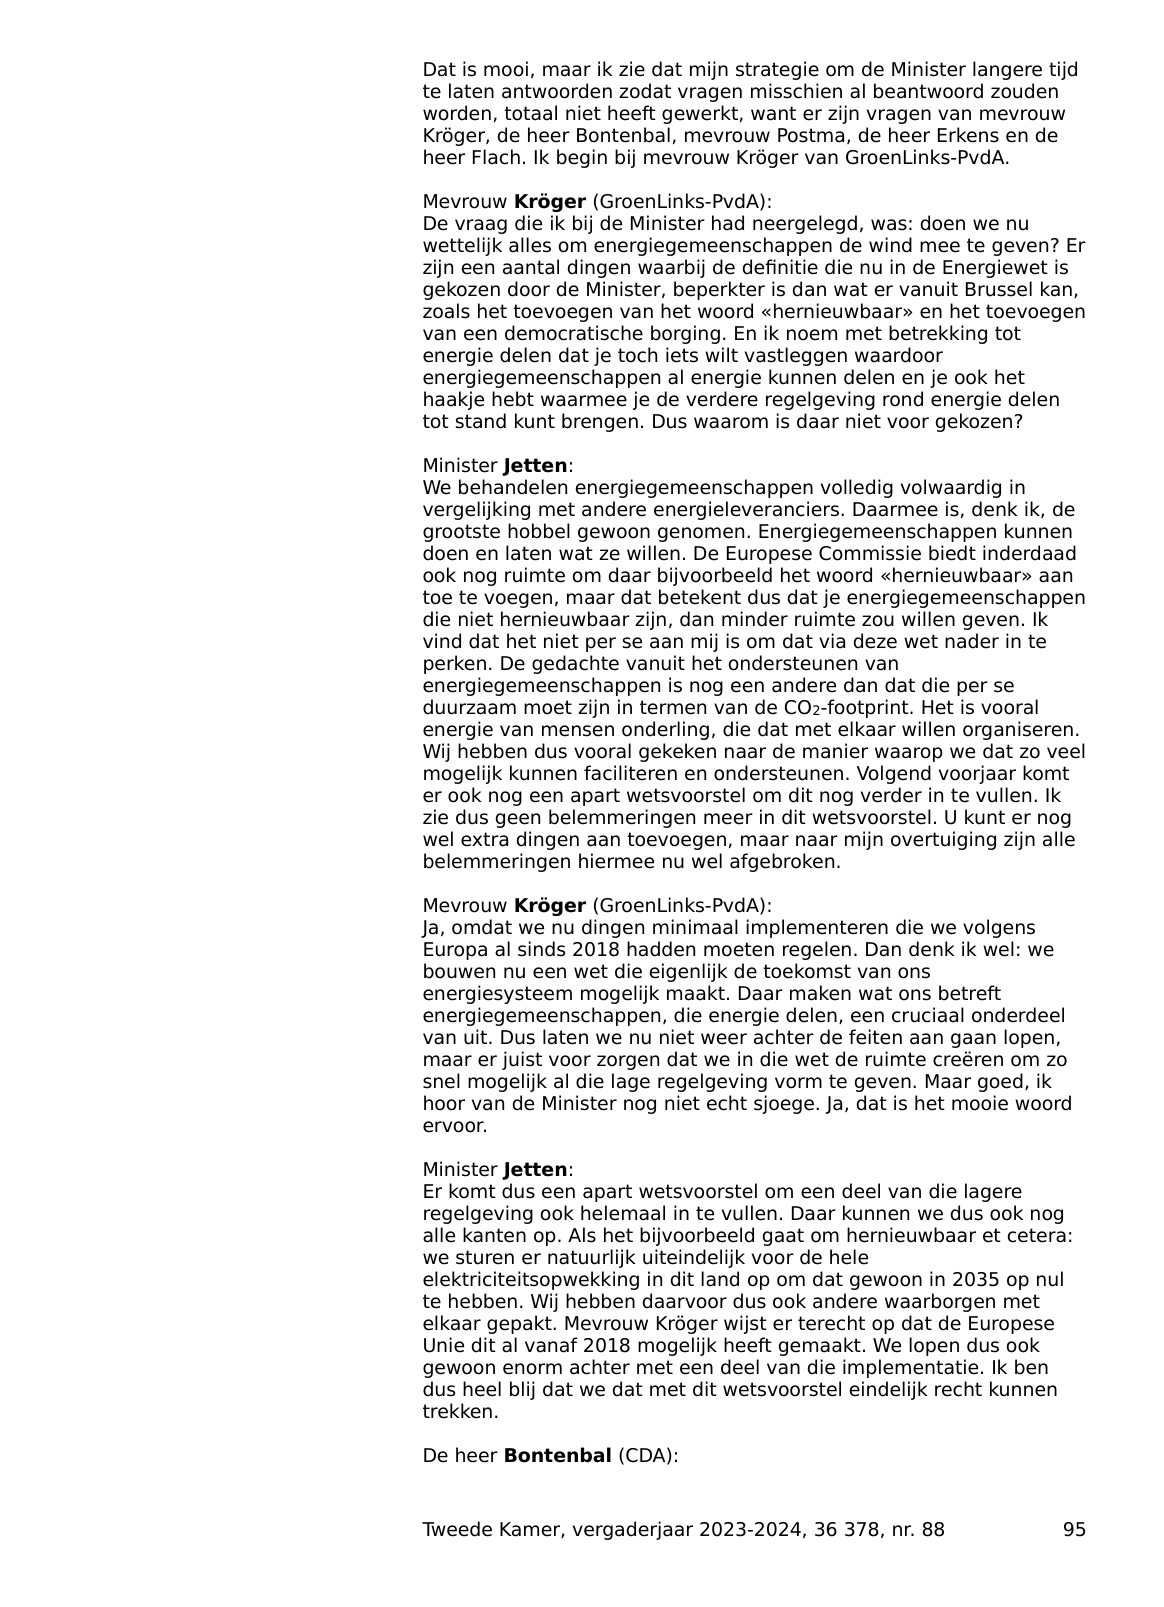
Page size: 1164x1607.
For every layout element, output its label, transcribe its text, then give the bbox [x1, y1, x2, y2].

text Dat is mooi, maar ik zie dat mijn strategie om de Minister langere tijd te laten antwoorden zodat vragen misschien al beantwoord zouden worden, totaal niet heeft gewerkt, want er zijn vragen van mevrouw Kröger, de heer Bontenbal, mevrouw Postma, de heer Erkens en de heer Flach. Ik begin bij mevrouw Kröger van GroenLinks-PvdA. [422, 59, 1087, 169]
text Mevrouw Kröger (GroenLinks-PvdA): [422, 191, 1087, 213]
text We behandelen energiegemeenschappen volledig volwaardig in vergelijking met andere energieleveranciers. Daarmee is, denk ik, de grootste hobbel gewoon genomen. Energiegemeenschappen kunnen doen en laten wat ze willen. De Europese Commissie biedt inderdaad ook nog ruimte om daar bijvoorbeeld het woord «hernieuwbaar» aan toe te voegen, maar dat betekent dus dat je energiegemeenschappen die niet hernieuwbaar zijn, dan minder ruimte zou willen geven. Ik vind dat het niet per se aan mij is om dat via deze wet nader in te perken. De gedachte vanuit het ondersteunen van energiegemeenschappen is nog een andere dan dat die per se duurzaam moet zijn in termen van de CO2-footprint. Het is vooral energie van mensen onderling, die dat met elkaar willen organiseren. Wij hebben dus vooral gekeken naar de manier waarop we dat zo veel mogelijk kunnen faciliteren en ondersteunen. Volgend voorjaar komt er ook nog een apart wetsvoorstel om dit nog verder in te vullen. Ik zie dus geen belemmeringen meer in dit wetsvoorstel. U kunt er nog wel extra dingen aan toevoegen, maar naar mijn overtuiging zijn alle belemmeringen hiermee nu wel afgebroken. [422, 477, 1087, 873]
text Minister Jetten: [422, 1159, 1087, 1181]
text De vraag die ik bij de Minister had neergelegd, was: doen we nu wettelijk alles om energiegemeenschappen de wind mee te geven? Er zijn een aantal dingen waarbij de definitie die nu in de Energiewet is gekozen door de Minister, beperkter is dan wat er vanuit Brussel kan, zoals het toevoegen van het woord «hernieuwbaar» en het toevoegen van een democratische borging. En ik noem met betrekking tot energie delen dat je toch iets wilt vastleggen waardoor energiegemeenschappen al energie kunnen delen en je ook het haakje hebt waarmee je de verdere regelgeving rond energie delen tot stand kunt brengen. Dus waarom is daar niet voor gekozen? [422, 213, 1087, 433]
text Er komt dus een apart wetsvoorstel om een deel van die lagere regelgeving ook helemaal in te vullen. Daar kunnen we dus ook nog alle kanten op. Als het bijvoorbeeld gaat om hernieuwbaar et cetera: we sturen er natuurlijk uiteindelijk voor de hele elektriciteitsopwekking in dit land op om dat gewoon in 2035 op nul te hebben. Wij hebben daarvoor dus ook andere waarborgen met elkaar gepakt. Mevrouw Kröger wijst er terecht op dat de Europese Unie dit al vanaf 2018 mogelijk heeft gemaakt. We lopen dus ook gewoon enorm achter met een deel van die implementatie. Ik ben dus heel blij dat we dat met dit wetsvoorstel eindelijk recht kunnen trekken. [422, 1181, 1087, 1423]
text Mevrouw Kröger (GroenLinks-PvdA): [422, 895, 1087, 917]
text Ja, omdat we nu dingen minimaal implementeren die we volgens Europa al sinds 2018 hadden moeten regelen. Dan denk ik wel: we bouwen nu een wet die eigenlijk de toekomst van ons energiesysteem mogelijk maakt. Daar maken wat ons betreft energiegemeenschappen, die energie delen, een cruciaal onderdeel van uit. Dus laten we nu niet weer achter de feiten aan gaan lopen, maar er juist voor zorgen dat we in die wet de ruimte creëren om zo snel mogelijk al die lage regelgeving vorm te geven. Maar goed, ik hoor van de Minister nog niet echt sjoege. Ja, dat is het mooie woord ervoor. [422, 917, 1087, 1137]
text Minister Jetten: [422, 455, 1087, 477]
text De heer Bontenbal (CDA): [422, 1445, 1087, 1467]
